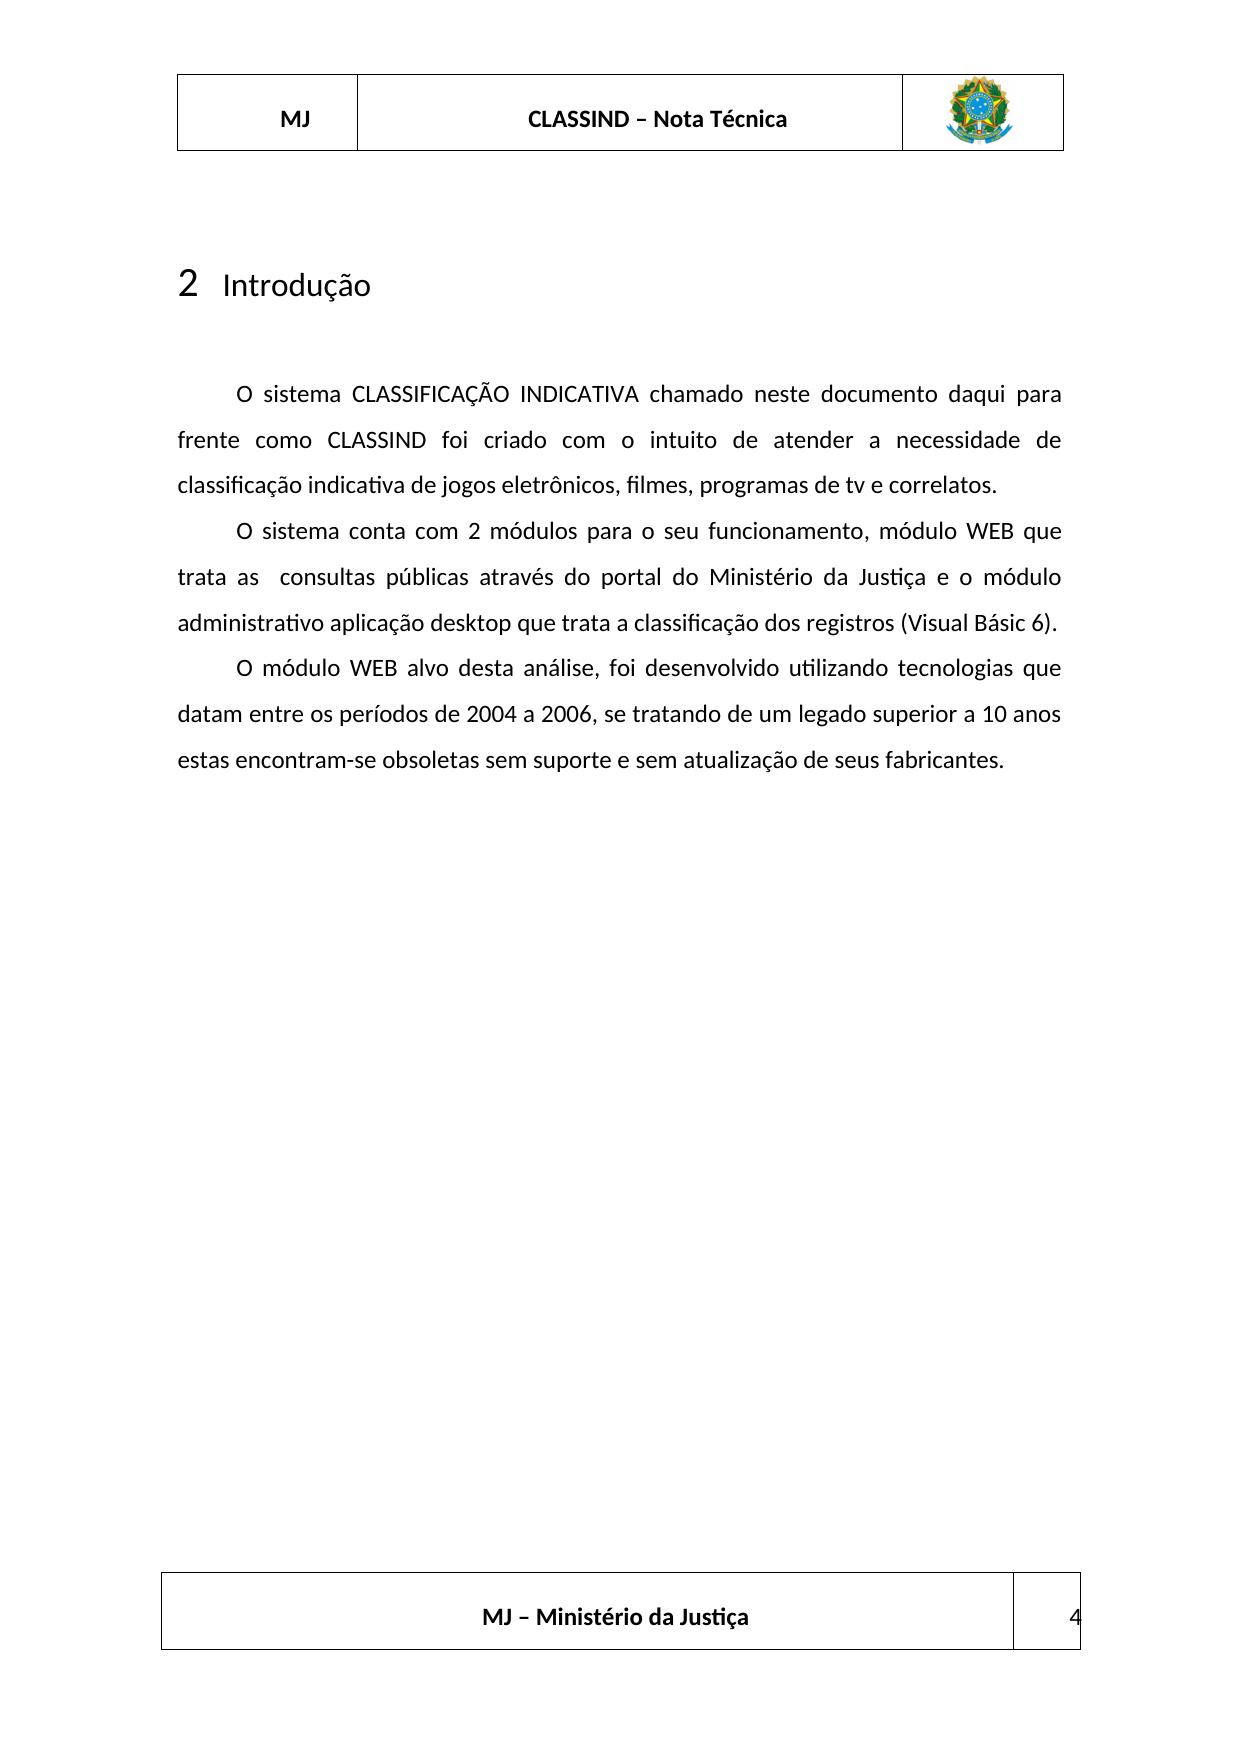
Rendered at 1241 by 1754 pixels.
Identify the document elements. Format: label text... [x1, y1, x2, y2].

picture [944, 75, 1020, 149]
text O sistema CLASSIFICAÇÃO INDICATIVA chamado neste documento daqui para frente como CLASSIND foi criado com o intuito de atender a necessidade de classificação indicativa de jogos eletrônicos, filmes, programas de tv e correlatos. [177, 378, 1063, 500]
text O sistema conta com 2 módulos para o seu funcionamento, módulo WEB que trata as consultas públicas através do portal do Ministério da Justiça e o módulo administrativo aplicação desktop que trata a classificação dos registros (Visual Básic 6). [177, 515, 1063, 637]
text O módulo WEB alvo desta análise, foi desenvolvido utilizando tecnologias que datam entre os períodos de 2004 a 2006, se tratando de um legado superior a 10 anos estas encontram-se obsoletas sem suporte e sem atualização de seus fabricantes. [177, 653, 1063, 774]
subtitle Introdução [177, 256, 1063, 307]
